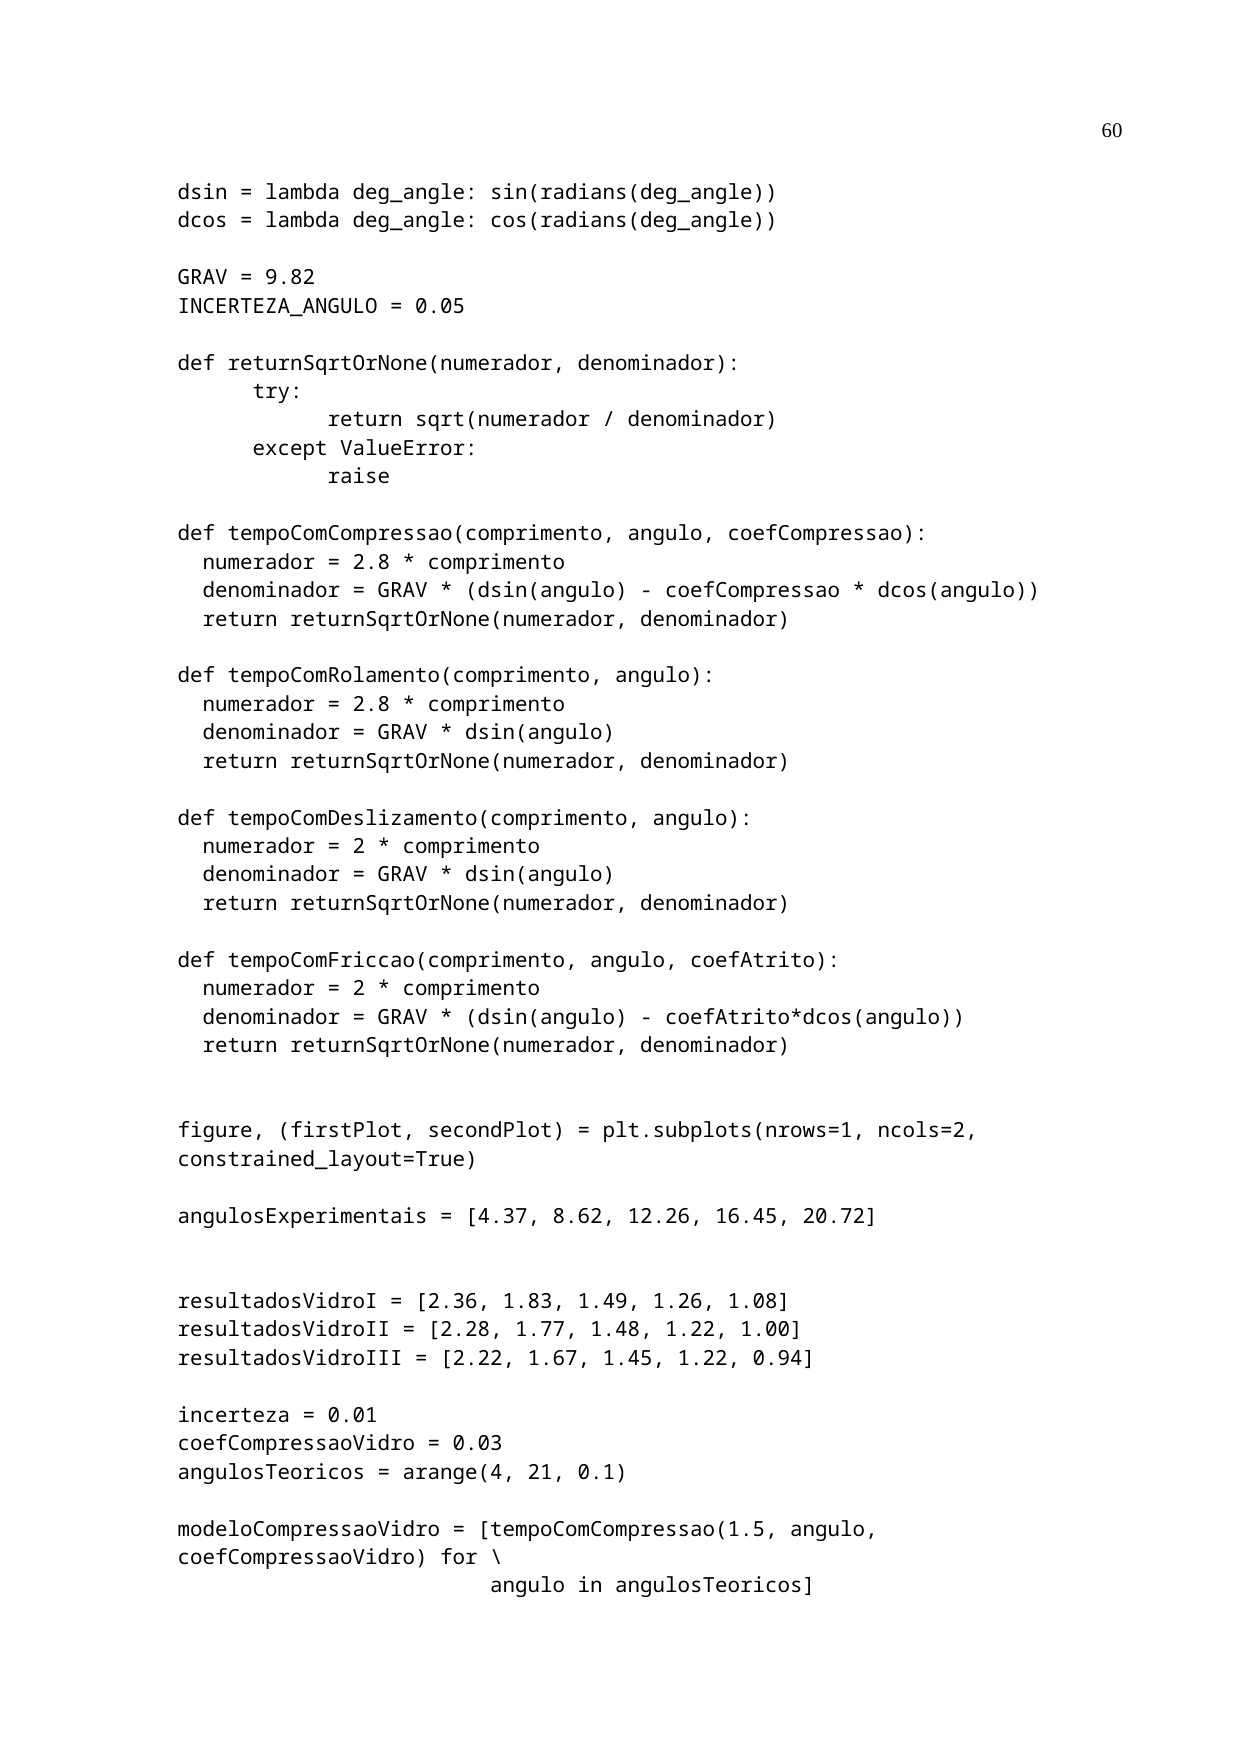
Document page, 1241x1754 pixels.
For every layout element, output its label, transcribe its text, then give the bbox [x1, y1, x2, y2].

text return returnSqrtOrNone(numerador, denominador) [177, 604, 1122, 632]
text denominador = GRAV * dsin(angulo) [177, 859, 1122, 888]
text modeloCompressaoVidro = [tempoComCompressao(1.5, angulo, coefCompressaoVidro) for \ [177, 1514, 1122, 1571]
text INCERTEZA_ANGULO = 0.05 [177, 291, 1122, 319]
text GRAV = 9.82 [177, 262, 1122, 291]
text angulosTeoricos = arange(4, 21, 0.1) [177, 1457, 1122, 1485]
text return sqrt(numerador / denominador) [177, 404, 1122, 433]
text numerador = 2 * comprimento [177, 973, 1122, 1002]
text return returnSqrtOrNone(numerador, denominador) [177, 888, 1122, 916]
text coefCompressaoVidro = 0.03 [177, 1428, 1122, 1457]
text denominador = GRAV * dsin(angulo) [177, 717, 1122, 746]
text numerador = 2 * comprimento [177, 831, 1122, 859]
text def returnSqrtOrNone(numerador, denominador): [177, 348, 1122, 376]
text numerador = 2.8 * comprimento [177, 689, 1122, 717]
text def tempoComDeslizamento(comprimento, angulo): [177, 803, 1122, 831]
text def tempoComRolamento(comprimento, angulo): [177, 661, 1122, 689]
text angulosExperimentais = [4.37, 8.62, 12.26, 16.45, 20.72] [177, 1201, 1122, 1229]
text return returnSqrtOrNone(numerador, denominador) [177, 746, 1122, 774]
text resultadosVidroI = [2.36, 1.83, 1.49, 1.26, 1.08] [177, 1286, 1122, 1314]
text def tempoComFriccao(comprimento, angulo, coefAtrito): [177, 945, 1122, 973]
text incerteza = 0.01 [177, 1400, 1122, 1428]
text numerador = 2.8 * comprimento [177, 547, 1122, 575]
text dsin = lambda deg_angle: sin(radians(deg_angle)) [177, 177, 1122, 206]
text figure, (firstPlot, secondPlot) = plt.subplots(nrows=1, ncols=2, constrained_layout=True) [177, 1116, 1122, 1172]
text return returnSqrtOrNone(numerador, denominador) [177, 1030, 1122, 1059]
text resultadosVidroIII = [2.22, 1.67, 1.45, 1.22, 0.94] [177, 1343, 1122, 1371]
text denominador = GRAV * (dsin(angulo) - coefAtrito*dcos(angulo)) [177, 1002, 1122, 1030]
text denominador = GRAV * (dsin(angulo) - coefCompressao * dcos(angulo)) [177, 575, 1122, 604]
text def tempoComCompressao(comprimento, angulo, coefCompressao): [177, 518, 1122, 547]
text try: [177, 376, 1122, 404]
text resultadosVidroII = [2.28, 1.77, 1.48, 1.22, 1.00] [177, 1314, 1122, 1343]
text angulo in angulosTeoricos] [177, 1571, 1122, 1599]
text except ValueError: [177, 433, 1122, 461]
text raise [177, 461, 1122, 490]
text dcos = lambda deg_angle: cos(radians(deg_angle)) [177, 206, 1122, 234]
